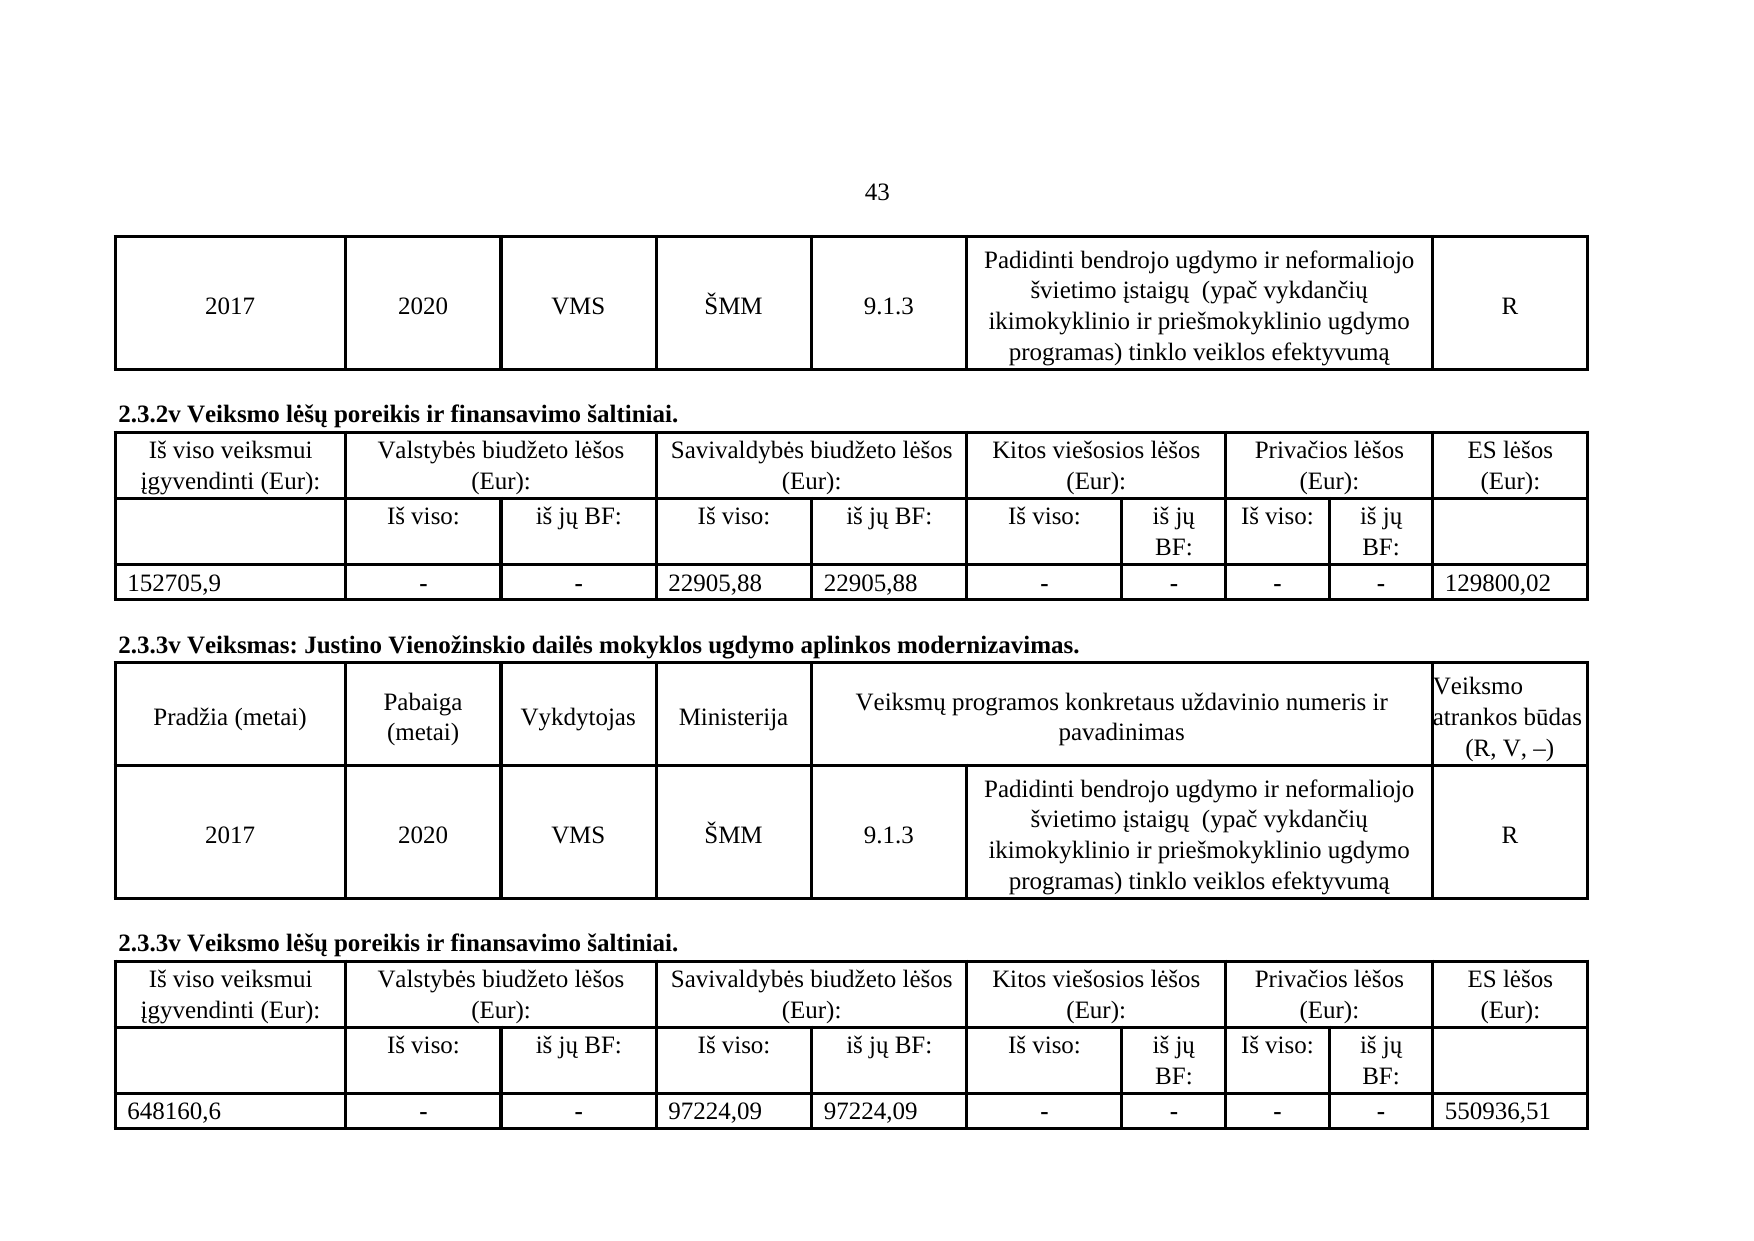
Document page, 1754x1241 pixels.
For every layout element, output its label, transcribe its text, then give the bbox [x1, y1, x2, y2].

table_cell [117, 500, 344, 563]
table_cell iš jų BF: [813, 500, 965, 563]
table_header Ministerija [658, 664, 810, 763]
table_cell Iš viso: [1227, 500, 1328, 563]
table_cell 2017 [117, 767, 344, 897]
table_cell VMS [503, 767, 655, 897]
table_cell iš jų BF: [1123, 1029, 1224, 1092]
table_cell Iš viso: [658, 500, 810, 563]
text 2.3.3v Veiksmas: Justino Vienožinskio dailės mokyklos ugdymo aplinkos modernizavimas. [118, 630, 1636, 659]
table_header Iš viso veiksmui įgyvendinti (Eur): [117, 963, 344, 1026]
table_header Veiksmo atrankos būdas (R, V, –) [1434, 664, 1586, 763]
table_cell - [1331, 1095, 1431, 1127]
table_header Privačios lėšos (Eur): [1227, 434, 1431, 497]
table_cell 22905,88 [658, 566, 810, 598]
table_header Kitos viešosios lėšos (Eur): [968, 963, 1224, 1026]
table_cell ŠMM [658, 767, 810, 897]
table_cell iš jų BF: [1331, 500, 1431, 563]
table_header Pradžia (metai) [117, 664, 344, 763]
table_cell [1434, 1029, 1586, 1092]
table_header Kitos viešosios lėšos (Eur): [968, 434, 1224, 497]
table_header Vykdytojas [503, 664, 655, 763]
table_cell iš jų BF: [503, 1029, 655, 1092]
table_cell 550936,51 [1434, 1095, 1586, 1127]
table_cell R [1434, 238, 1586, 368]
table_cell Iš viso: [347, 500, 499, 563]
table_cell - [1227, 566, 1328, 598]
table_cell Iš viso: [968, 1029, 1120, 1092]
table_cell - [347, 566, 499, 598]
table_header Valstybės biudžeto lėšos (Eur): [347, 963, 655, 1026]
table_cell 9.1.3 [813, 238, 965, 368]
table_cell 648160,6 [117, 1095, 344, 1127]
table_cell - [968, 1095, 1120, 1127]
table_cell Iš viso: [968, 500, 1120, 563]
table_header Iš viso veiksmui įgyvendinti (Eur): [117, 434, 344, 497]
table_cell 152705,9 [117, 566, 344, 598]
table_cell - [503, 566, 655, 598]
text 2.3.2v Veiksmo lėšų poreikis ir finansavimo šaltiniai. [118, 399, 1636, 428]
table_cell Padidinti bendrojo ugdymo ir neformaliojo švietimo įstaigų (ypač vykdančių ikimokyklinio ir priešmokyklinio ugdymo programas) tinklo veiklos efektyvumą [968, 767, 1431, 897]
table_cell 2020 [347, 238, 499, 368]
table_cell Iš viso: [347, 1029, 499, 1092]
table_cell 97224,09 [813, 1095, 965, 1127]
table_header Privačios lėšos (Eur): [1227, 963, 1431, 1026]
table_cell - [503, 1095, 655, 1127]
table_cell iš jų BF: [503, 500, 655, 563]
table_cell iš jų BF: [1331, 1029, 1431, 1092]
table_cell Iš viso: [658, 1029, 810, 1092]
table_header Veiksmų programos konkretaus uždavinio numeris ir pavadinimas [813, 664, 1431, 763]
table_header Pabaiga (metai) [347, 664, 499, 763]
table_cell Iš viso: [1227, 1029, 1328, 1092]
table_cell iš jų BF: [1123, 500, 1224, 563]
table_cell - [1123, 566, 1224, 598]
table_cell - [1123, 1095, 1224, 1127]
table_cell [1434, 500, 1586, 563]
table_cell 9.1.3 [813, 767, 965, 897]
table_header Savivaldybės biudžeto lėšos (Eur): [658, 963, 965, 1026]
table_cell iš jų BF: [813, 1029, 965, 1092]
table_header Savivaldybės biudžeto lėšos (Eur): [658, 434, 965, 497]
table_cell 2020 [347, 767, 499, 897]
table_header Valstybės biudžeto lėšos (Eur): [347, 434, 655, 497]
table_cell VMS [503, 238, 655, 368]
table_cell Padidinti bendrojo ugdymo ir neformaliojo švietimo įstaigų (ypač vykdančių ikimokyklinio ir priešmokyklinio ugdymo programas) tinklo veiklos efektyvumą [968, 238, 1431, 368]
table_cell - [1331, 566, 1431, 598]
table_cell 97224,09 [658, 1095, 810, 1127]
table_cell 2017 [117, 238, 344, 368]
text 2.3.3v Veiksmo lėšų poreikis ir finansavimo šaltiniai. [118, 928, 1636, 957]
table_header ES lėšos (Eur): [1434, 434, 1586, 497]
table_cell - [347, 1095, 499, 1127]
table_cell ŠMM [658, 238, 810, 368]
table_cell [117, 1029, 344, 1092]
table_cell - [1227, 1095, 1328, 1127]
table_cell - [968, 566, 1120, 598]
table_header ES lėšos (Eur): [1434, 963, 1586, 1026]
table_cell R [1434, 767, 1586, 897]
table_cell 22905,88 [813, 566, 965, 598]
table_cell 129800,02 [1434, 566, 1586, 598]
